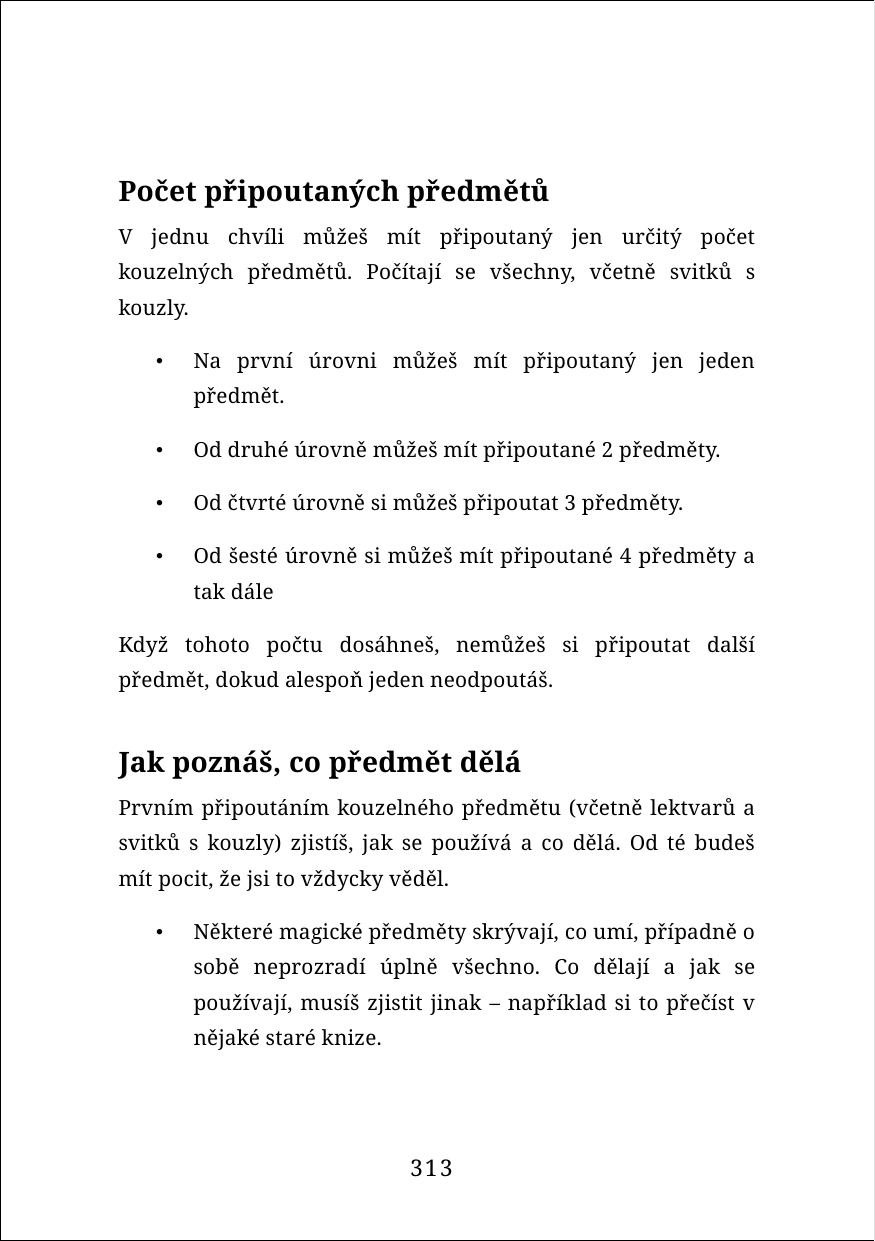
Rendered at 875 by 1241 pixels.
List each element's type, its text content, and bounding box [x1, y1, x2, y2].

subtitle Jak poznáš, co předmět dělá [118, 742, 756, 781]
list Od šesté úrovně si můžeš mít připoutané 4 předměty a tak dále [156, 541, 756, 605]
subtitle Počet připoutaných předmětů [118, 172, 756, 210]
list Od čtvrté úrovně si můžeš připoutat 3 předměty. [156, 488, 756, 517]
list Od druhé úrovně můžeš mít připoutané 2 předměty. [156, 435, 756, 463]
text V jednu chvíli můžeš mít připoutaný jen určitý počet kouzelných předmětů. Počítají se všechny, včetně svitků s kouzly. [118, 222, 756, 321]
list Na první úrovni můžeš mít připoutaný jen jeden předmět. [156, 346, 756, 410]
list Některé magické předměty skrývají, co umí, případně o sobě neprozradí úplně všechno. Co dělají a jak se používají, musíš zjistit jinak – například si to přečíst v nějaké staré knize. [156, 917, 756, 1052]
text Když tohoto počtu dosáhneš, nemůžeš si připoutat další předmět, dokud alespoň jeden neodpoutáš. [118, 630, 756, 694]
text Prvním připoutáním kouzelného předmětu (včetně lektvarů a svitků s kouzly) zjistíš, jak se používá a co dělá. Od té budeš mít pocit, že jsi to vždycky věděl. [118, 793, 756, 892]
